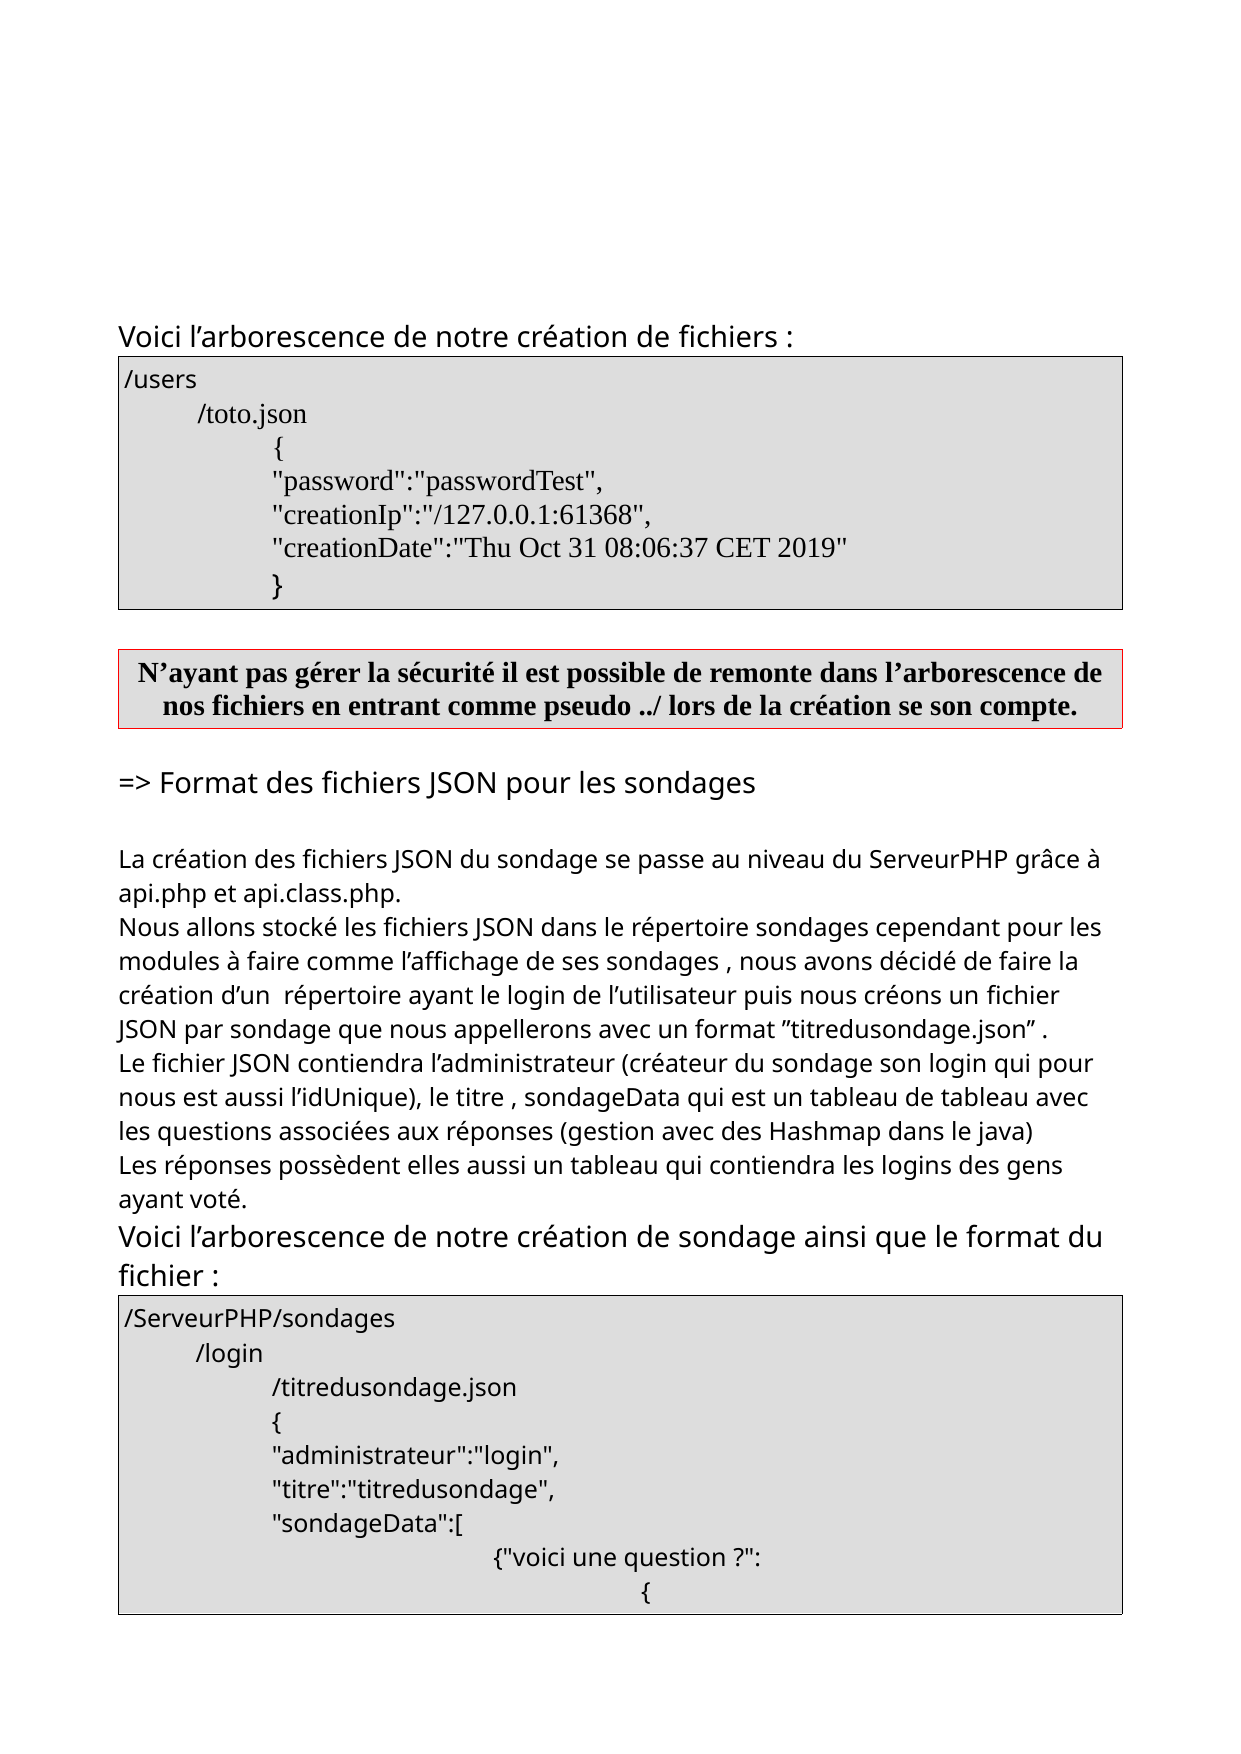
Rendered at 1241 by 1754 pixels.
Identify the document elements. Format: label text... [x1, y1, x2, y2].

table_header /ServeurPHP/sondages /login /titredusondage.json { "administrateur":"login", "titre":"titredusondage", "sondageData":[ {"voici une question ?": { [119, 1296, 1122, 1613]
text Les réponses possèdent elles aussi un tableau qui contiendra les logins des gens ayant voté. [118, 1148, 1122, 1216]
text Voici l’arborescence de notre création de sondage ainsi que le format du fichier : [118, 1216, 1122, 1295]
table_header N’ayant pas gérer la sécurité il est possible de remonte dans l’arborescence de nos fichiers en entrant comme pseudo ../ lors de la création se son compte. [119, 650, 1122, 728]
text Nous allons stocké les fichiers JSON dans le répertoire sondages cependant pour les modules à faire comme l’affichage de ses sondages , nous avons décidé de faire la création d’un répertoire ayant le login de l’utilisateur puis nous créons un fichier JSON par sondage que nous appellerons avec un format ’’titredusondage.json’’ . [118, 909, 1122, 1046]
text Le fichier JSON contiendra l’administrateur (créateur du sondage son login qui pour nous est aussi l’idUnique), le titre , sondageData qui est un tableau de tableau avec les questions associées aux réponses (gestion avec des Hashmap dans le java) [118, 1046, 1122, 1148]
text Voici l’arborescence de notre création de fichiers : [118, 317, 1122, 356]
text La création des fichiers JSON du sondage se passe au niveau du ServeurPHP grâce à api.php et api.class.php. [118, 841, 1122, 909]
table_header /users /toto.json { "password":"passwordTest", "creationIp":"/127.0.0.1:61368", "creationDate":"Thu Oct 31 08:06:37 CET 2019" } [119, 357, 1122, 609]
text => Format des fichiers JSON pour les sondages [118, 762, 1122, 802]
